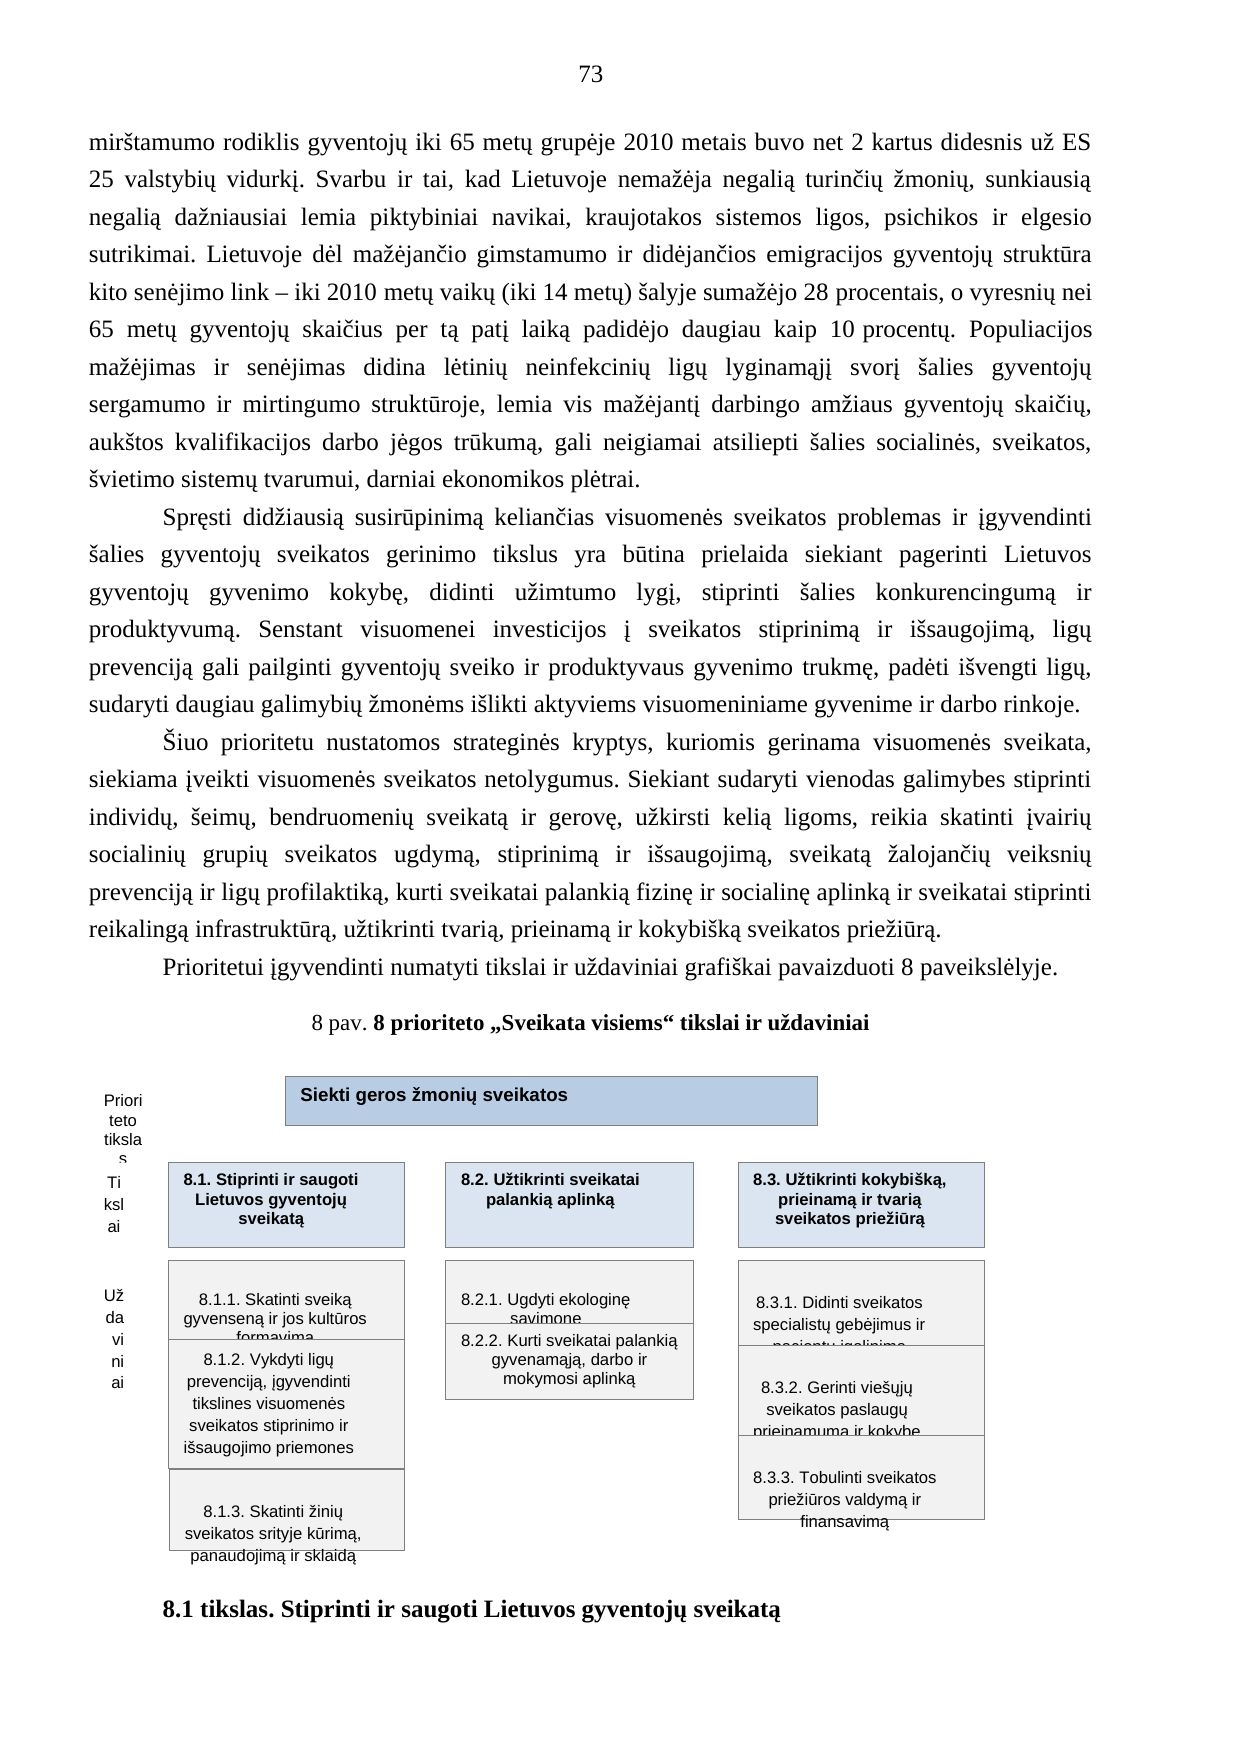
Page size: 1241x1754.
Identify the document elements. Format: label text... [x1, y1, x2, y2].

text Prioritetui įgyvendinti numatyti tikslai ir uždaviniai grafiškai pavaizduoti 8 paveikslėlyje. [89, 943, 1092, 981]
text mirštamumo rodiklis gyventojų iki 65 metų grupėje 2010 metais buvo net 2 kartus didesnis už ES 25 valstybių vidurkį. Svarbu ir tai, kad Lietuvoje nemažėja negalią turinčių žmonių, sunkiausią negalią dažniausiai lemia piktybiniai navikai, kraujotakos sistemos ligos, psichikos ir elgesio sutrikimai. Lietuvoje dėl mažėjančio gimstamumo ir didėjančios emigracijos gyventojų struktūra kito senėjimo link – iki 2010 metų vaikų (iki 14 metų) šalyje sumažėjo 28 procentais, o vyresnių nei 65 metų gyventojų skaičius per tą patį laiką padidėjo daugiau kaip 10 procentų. Populiacijos mažėjimas ir senėjimas didina lėtinių neinfekcinių ligų lyginamąjį svorį šalies gyventojų sergamumo ir mirtingumo struktūroje, lemia vis mažėjantį darbingo amžiaus gyventojų skaičių, aukštos kvalifikacijos darbo jėgos trūkumą, gali neigiamai atsiliepti šalies socialinės, sveikatos, švietimo sistemų tvarumui, darniai ekonomikos plėtrai. [89, 118, 1092, 493]
text 8 pav. 8 prioriteto „Sveikata visiems“ tikslai ir uždaviniai [89, 1009, 1092, 1036]
text 8.1 tikslas. Stiprinti ir saugoti Lietuvos gyventojų sveikatą [89, 1585, 1092, 1622]
text Šiuo prioritetu nustatomos strateginės kryptys, kuriomis gerinama visuomenės sveikata, siekiama įveikti visuomenės sveikatos netolygumus. Siekiant sudaryti vienodas galimybes stiprinti individų, šeimų, bendruomenių sveikatą ir gerovę, užkirsti kelią ligoms, reikia skatinti įvairių socialinių grupių sveikatos ugdymą, stiprinimą ir išsaugojimą, sveikatą žalojančių veiksnių prevenciją ir ligų profilaktiką, kurti sveikatai palankią fizinę ir socialinę aplinką ir sveikatai stiprinti reikalingą infrastruktūrą, užtikrinti tvarią, prieinamą ir kokybišką sveikatos priežiūrą. [89, 718, 1092, 943]
text Spręsti didžiausią susirūpinimą keliančias visuomenės sveikatos problemas ir įgyvendinti šalies gyventojų sveikatos gerinimo tikslus yra būtina prielaida siekiant pagerinti Lietuvos gyventojų gyvenimo kokybę, didinti užimtumo lygį, stiprinti šalies konkurencingumą ir produktyvumą. Senstant visuomenei investicijos į sveikatos stiprinimą ir išsaugojimą, ligų prevenciją gali pailginti gyventojų sveiko ir produktyvaus gyvenimo trukmę, padėti išvengti ligų, sudaryti daugiau galimybių žmonėms išlikti aktyviems visuomeniniame gyvenime ir darbo rinkoje. [89, 493, 1092, 718]
